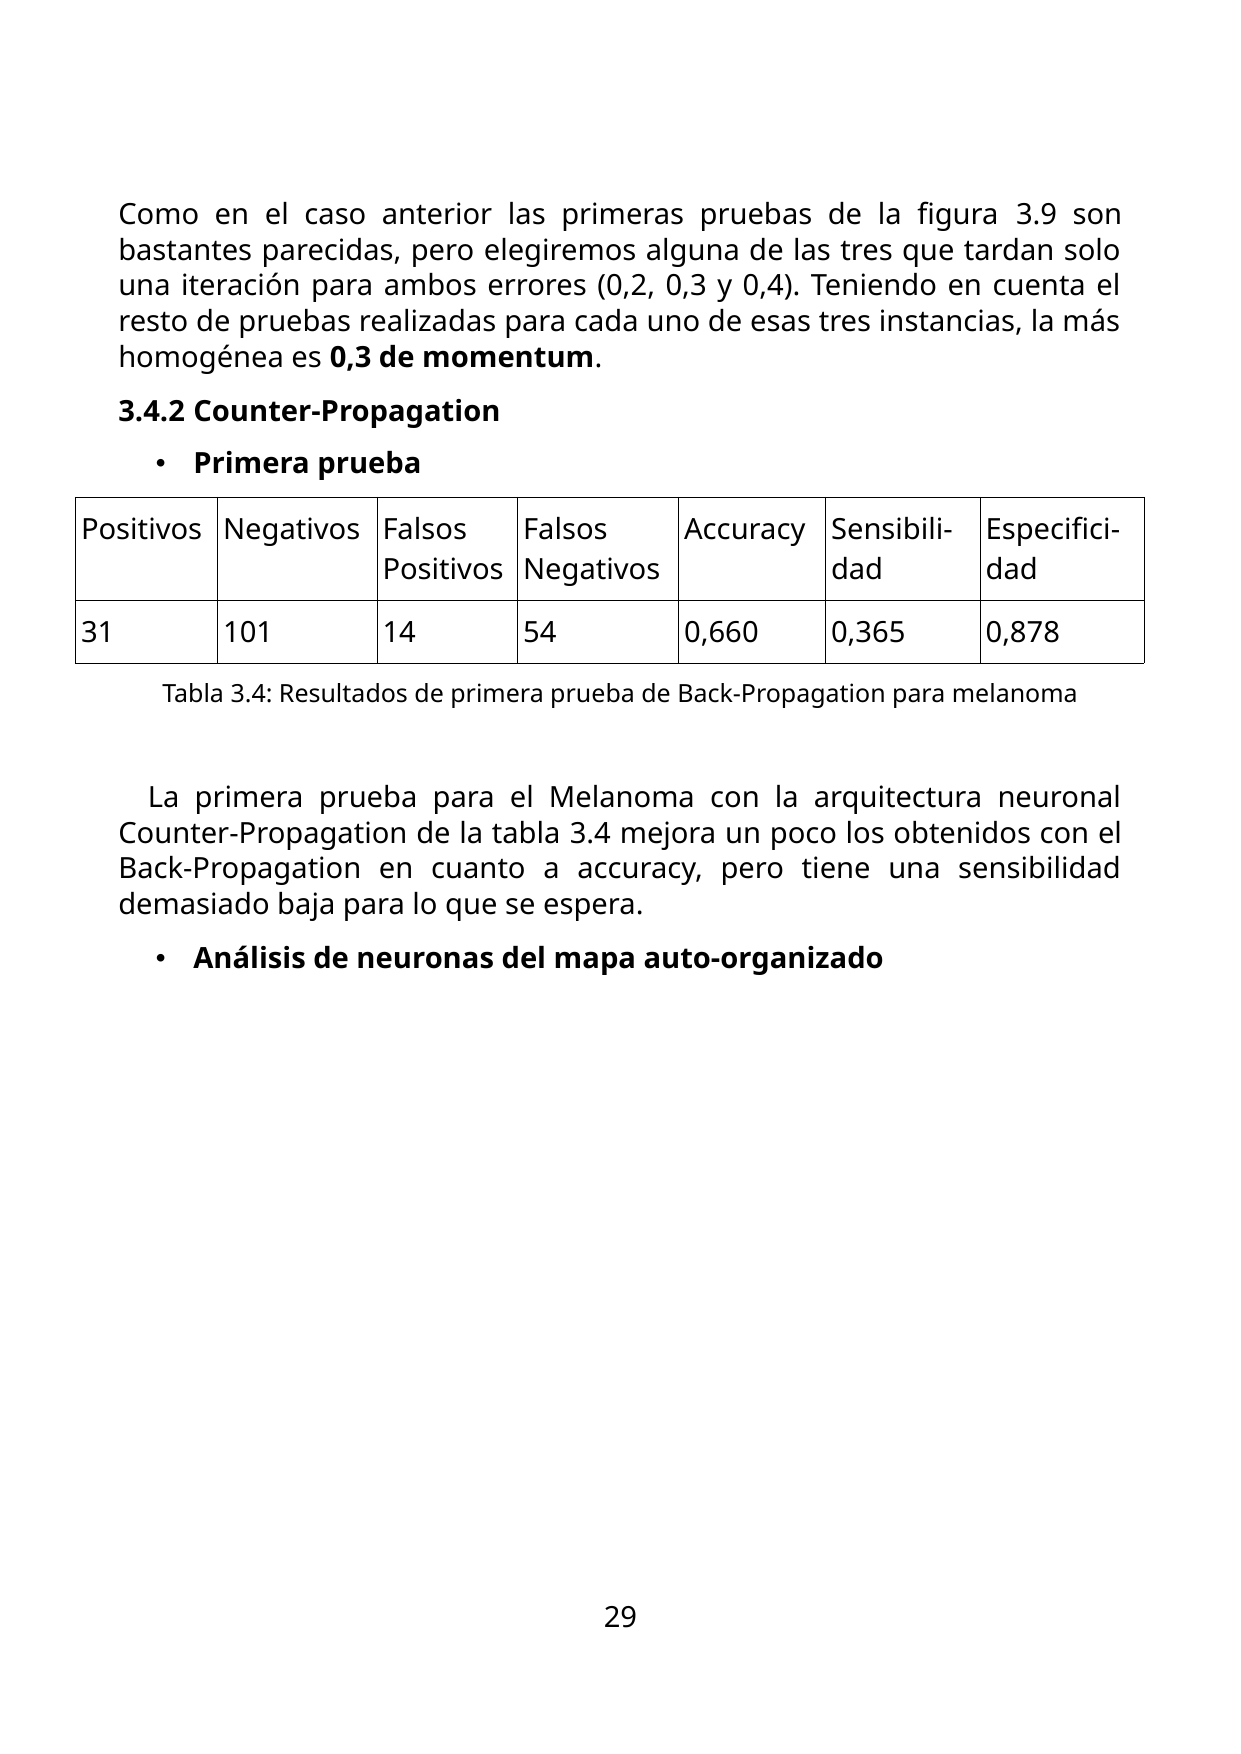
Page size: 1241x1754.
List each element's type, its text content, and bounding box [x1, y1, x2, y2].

table_cell 0,878 [981, 601, 1144, 663]
table_header Accuracy [679, 498, 825, 600]
list Análisis de neuronas del mapa auto-organizado [156, 938, 1122, 977]
text La primera prueba para el Melanoma con la arquitectura neuronal Counter-Propagation de la tabla 3.4 mejora un poco los obtenidos con el Back-Propagation en cuanto a accuracy, pero tiene una sensibilidad demasiado baja para lo que se espera. [118, 776, 1122, 923]
text Como en el caso anterior las primeras pruebas de la figura 3.9 son bastantes parecidas, pero elegiremos alguna de las tres que tardan solo una iteración para ambos errores (0,2, 0,3 y 0,4). Teniendo en cuenta el resto de pruebas realizadas para cada uno de esas tres instancias, la más homogénea es 0,3 de momentum. [118, 193, 1122, 376]
text Tabla 3.4: Resultados de primera prueba de Back-Propagation para melanoma [118, 675, 1122, 709]
subtitle Counter-Propagation [118, 390, 1122, 430]
table_cell 31 [76, 601, 217, 663]
table_cell 0,660 [679, 601, 825, 663]
table_header Especifici-dad [981, 498, 1144, 600]
table_header Falsos Positivos [378, 498, 517, 600]
table_cell 54 [518, 601, 678, 663]
table_cell 0,365 [826, 601, 980, 663]
table_header Negativos [218, 498, 377, 600]
list Primera prueba [156, 443, 1122, 482]
table_cell 101 [218, 601, 377, 663]
table_header Falsos Negativos [518, 498, 678, 600]
table_header Positivos [76, 498, 217, 600]
table_cell 14 [378, 601, 517, 663]
table_header Sensibili-dad [826, 498, 980, 600]
